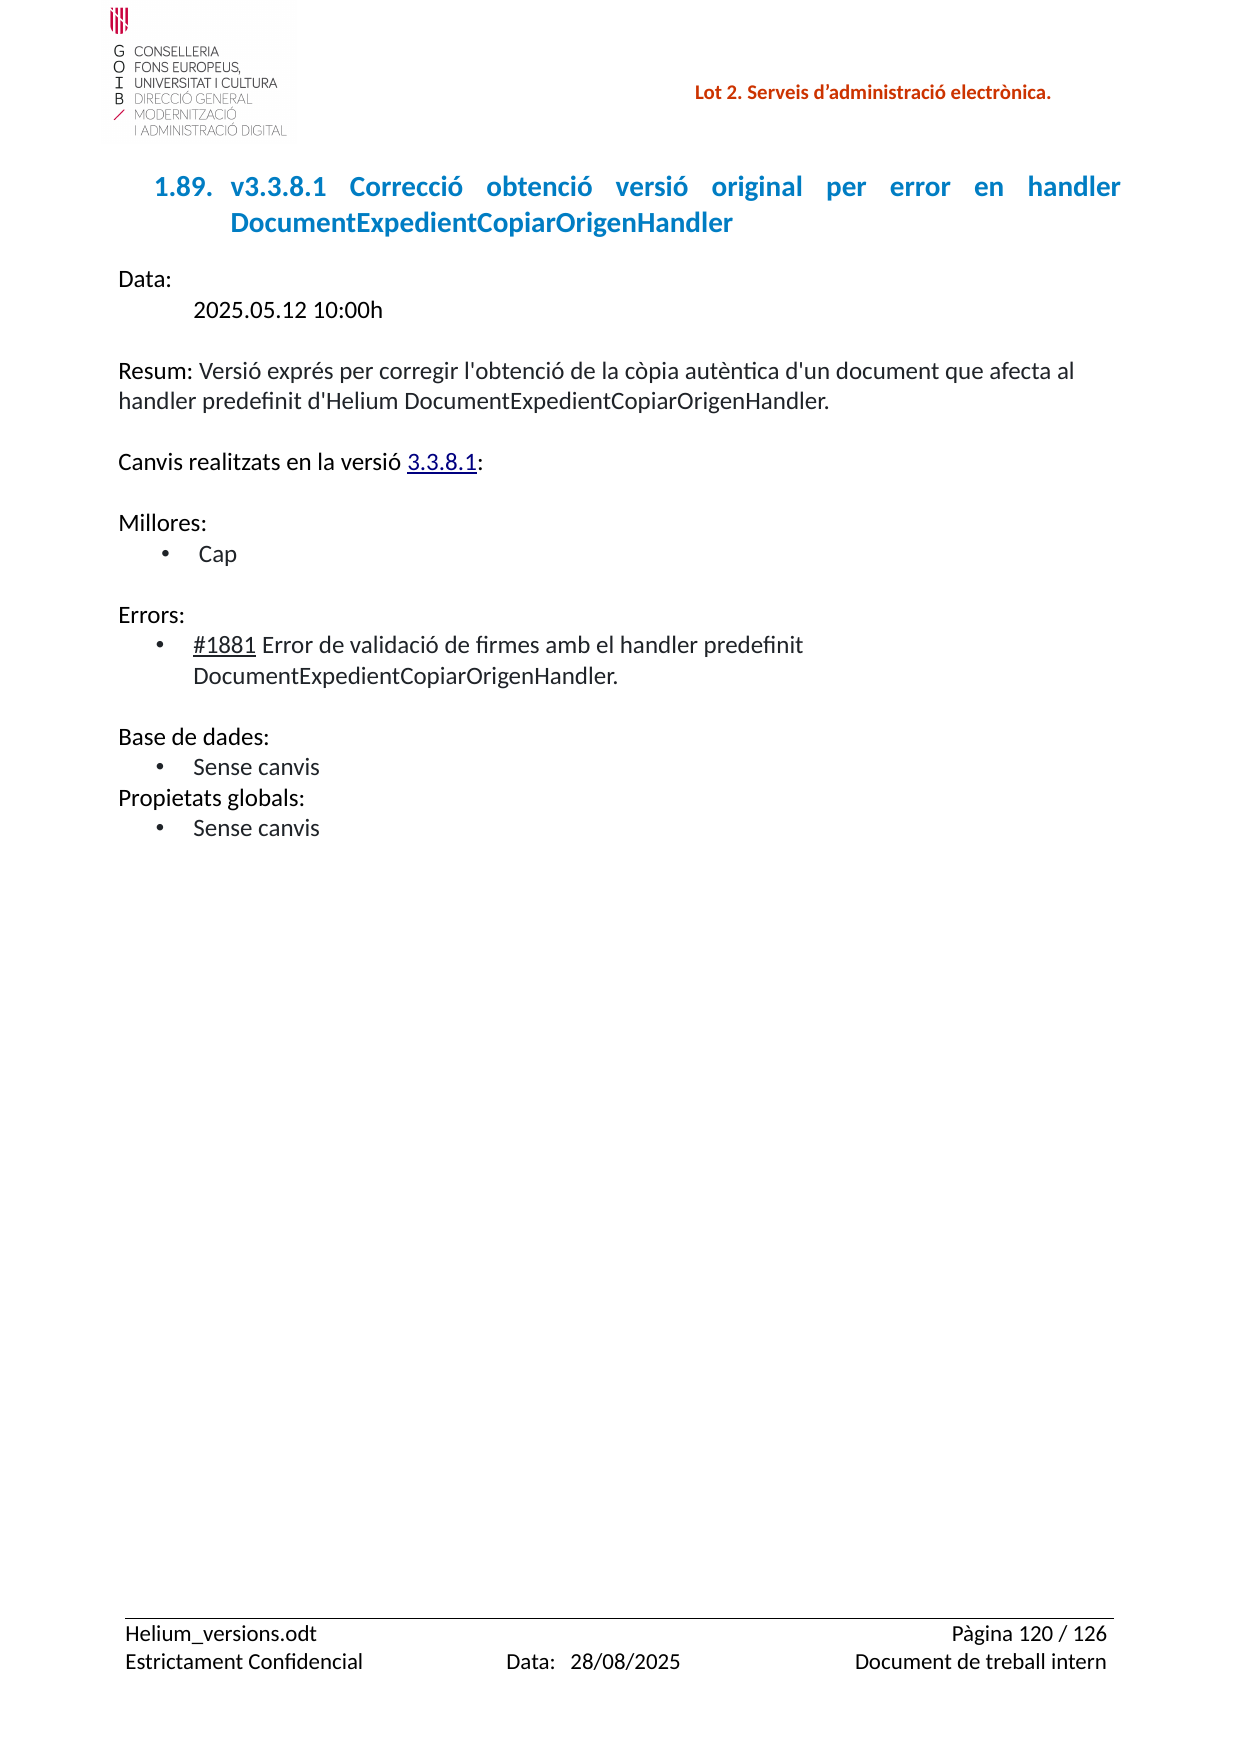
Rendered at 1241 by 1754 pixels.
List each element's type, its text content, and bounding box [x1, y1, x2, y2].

text Errors: [118, 599, 1122, 629]
list Sense canvis [156, 813, 1122, 843]
list Cap [161, 538, 1122, 568]
picture [100, 0, 297, 144]
text Propietats globals: [118, 782, 1122, 813]
text Millores: [118, 507, 1122, 538]
text Base de dades: [118, 721, 1122, 752]
subtitle v3.3.8.1 Correcció obtenció versió original per error en handler DocumentExpedientCopiarOrigenHandler [153, 168, 1122, 239]
text Canvis realitzats en la versió 3.3.8.1: [118, 446, 1122, 477]
text 2025.05.12 10:00h [118, 294, 1122, 324]
list Sense canvis [156, 752, 1122, 782]
list #1881 Error de validació de firmes amb el handler predefinit DocumentExpedientCopiarOrigenHandler. [156, 629, 1122, 691]
text Data: [118, 263, 1122, 294]
text Resum: Versió exprés per corregir l'obtenció de la còpia autèntica d'un document que afecta al handler predefinit d'Helium DocumentExpedientCopiarOrigenHandler. [118, 355, 1122, 416]
